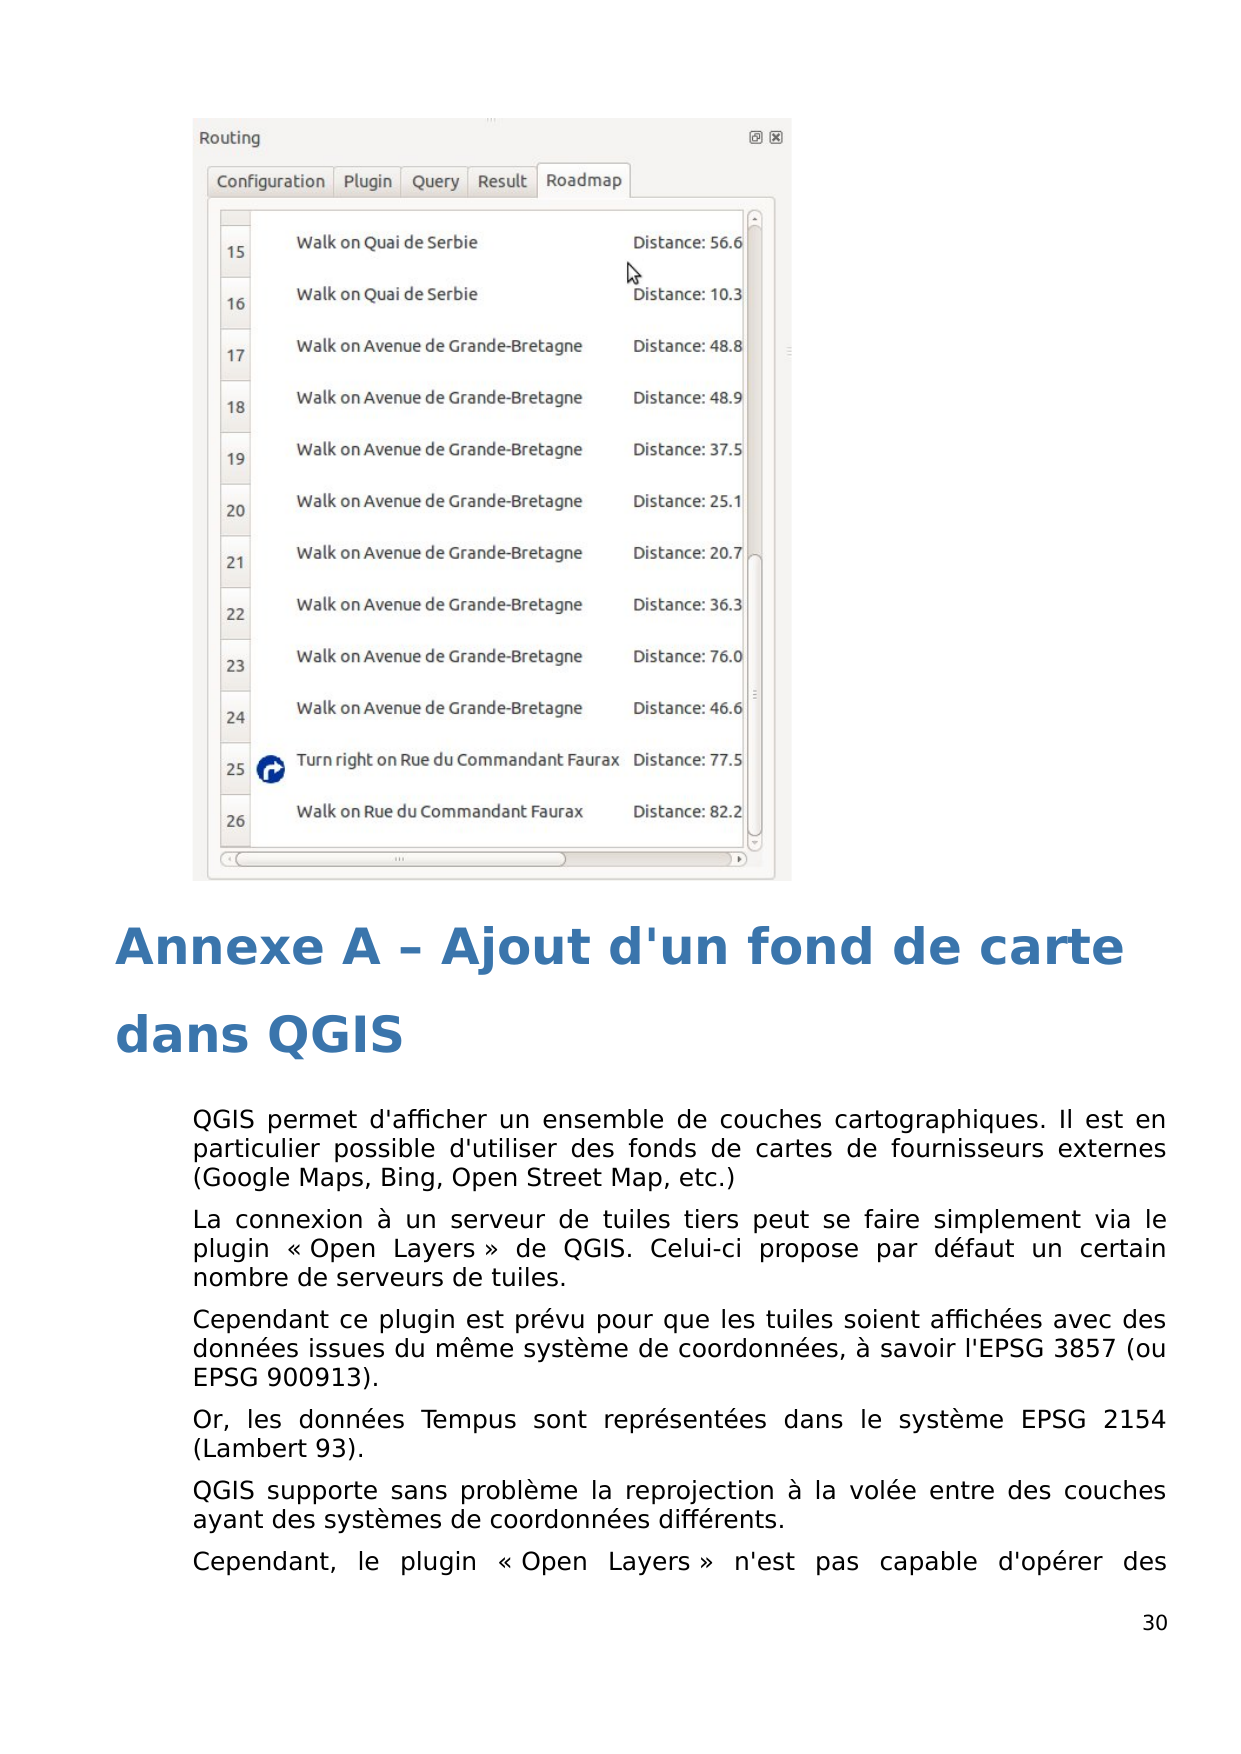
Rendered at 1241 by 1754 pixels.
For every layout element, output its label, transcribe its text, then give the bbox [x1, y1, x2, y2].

text Cependant, le plugin « Open Layers » n'est pas capable d'opérer des [192, 1547, 1168, 1576]
text QGIS permet d'afficher un ensemble de couches cartographiques. Il est en particulier possible d'utiliser des fonds de cartes de fournisseurs externes (Google Maps, Bing, Open Street Map, etc.) [192, 1105, 1168, 1193]
text Or, les données Tempus sont représentées dans le système EPSG 2154 (Lambert 93). [192, 1405, 1168, 1464]
text QGIS supporte sans problème la reprojection à la volée entre des couches ayant des systèmes de coordonnées différents. [192, 1476, 1168, 1534]
subtitle Annexe A – Ajout d'un fond de carte dans QGIS [116, 918, 1168, 1064]
text La connexion à un serveur de tuiles tiers peut se faire simplement via le plugin « Open Layers » de QGIS. Celui-ci propose par défaut un certain nombre de serveurs de tuiles. [192, 1205, 1168, 1293]
picture [192, 118, 792, 881]
text Cependant ce plugin est prévu pour que les tuiles soient affichées avec des données issues du même système de coordonnées, à savoir l'EPSG 3857 (ou EPSG 900913). [192, 1305, 1168, 1393]
